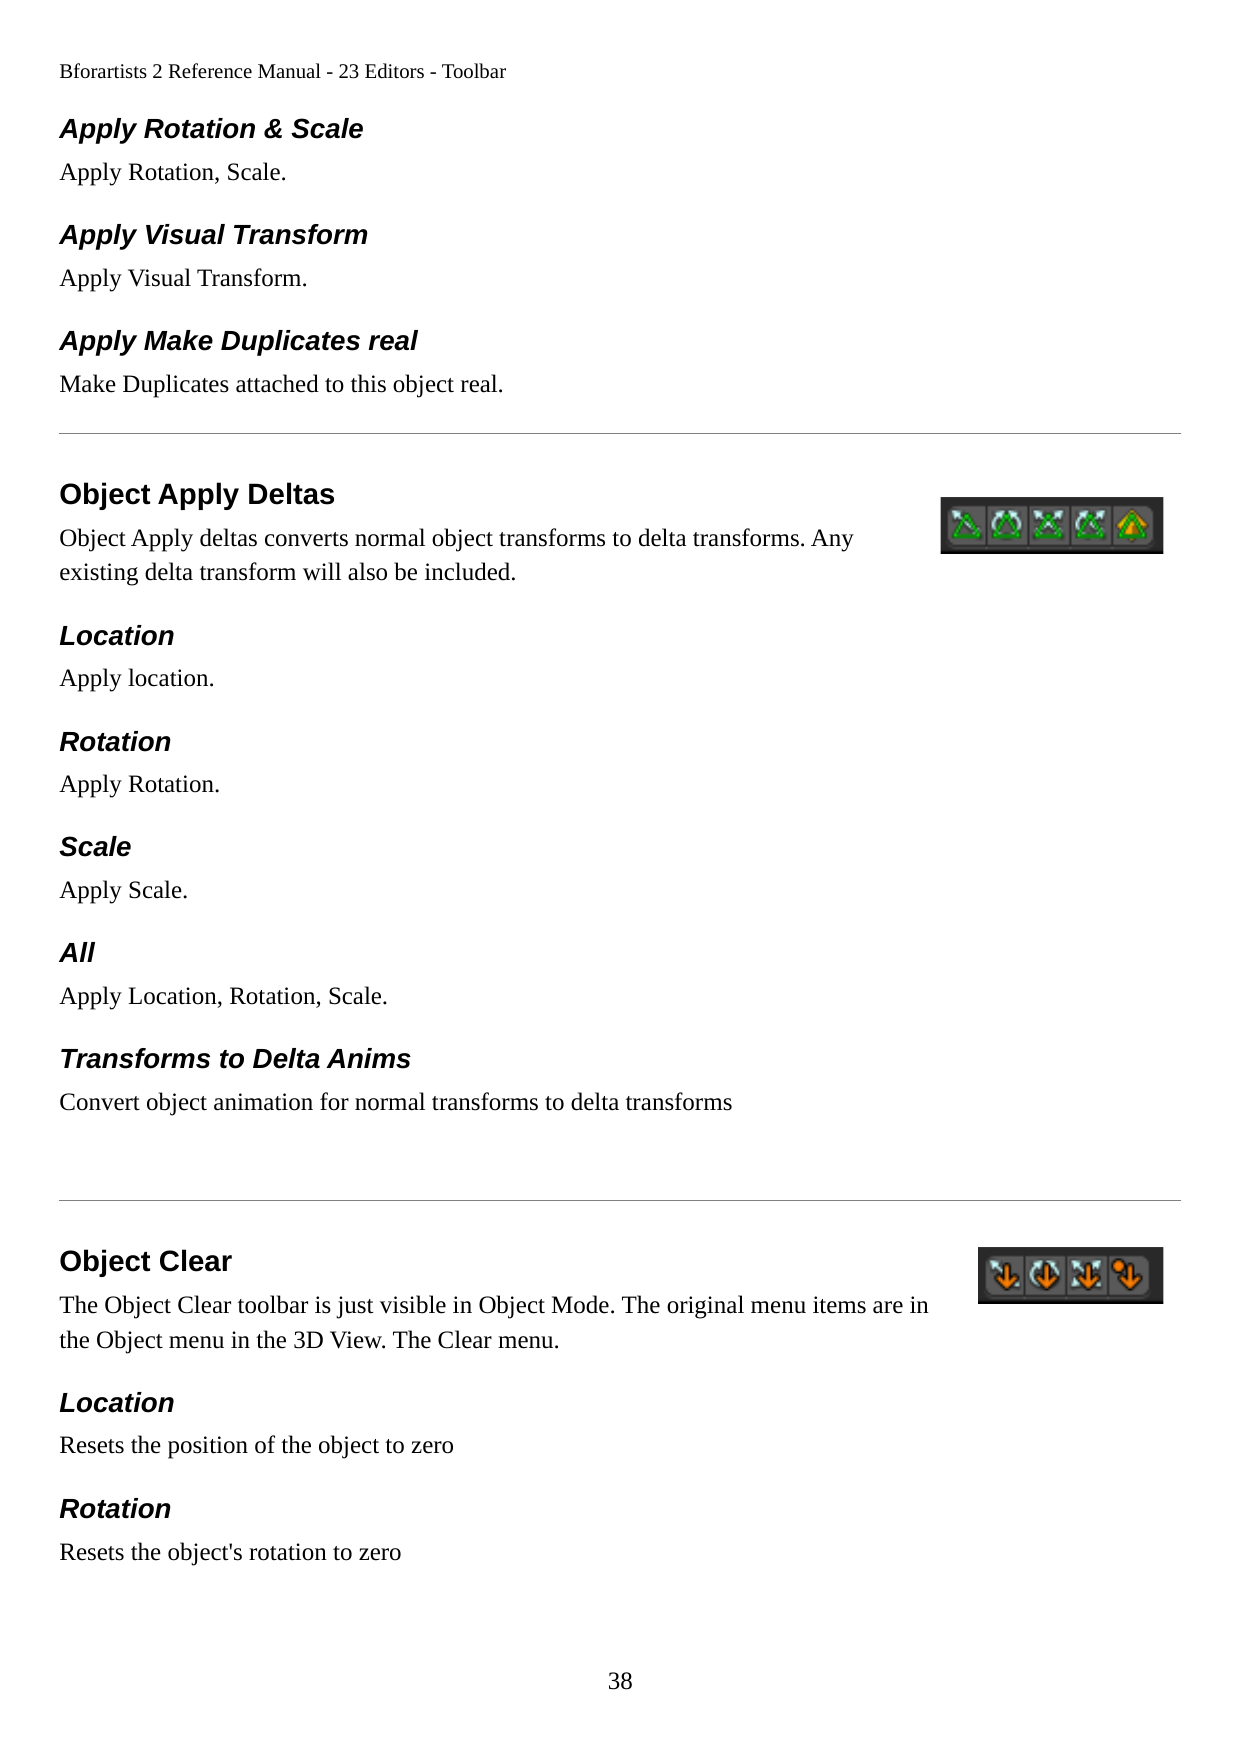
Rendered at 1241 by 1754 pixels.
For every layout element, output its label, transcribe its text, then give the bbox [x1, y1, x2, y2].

text Apply Scale. [59, 875, 1181, 904]
text Apply Visual Transform. [59, 263, 1181, 292]
subtitle Apply Rotation & Scale [59, 113, 1181, 144]
text Apply Rotation. [59, 769, 1181, 798]
subtitle Object Clear [59, 1244, 1181, 1278]
subtitle Object Apply Deltas [59, 477, 1181, 510]
text Make Duplicates attached to this object real. [59, 369, 1181, 398]
text Apply location. [59, 663, 1181, 692]
subtitle Scale [59, 831, 1181, 863]
subtitle Apply Visual Transform [59, 218, 1181, 250]
text Convert object animation for normal transforms to delta transforms [59, 1087, 1181, 1116]
text Resets the object's rotation to zero [59, 1537, 1181, 1565]
text Resets the position of the object to zero [59, 1431, 1181, 1459]
picture [940, 497, 1164, 554]
text Object Apply deltas converts normal object transforms to delta transforms. Any existing delta transform will also be included. [59, 523, 1181, 586]
subtitle Apply Make Duplicates real [59, 324, 1181, 356]
subtitle Location [59, 619, 1181, 651]
picture [978, 1247, 1164, 1304]
subtitle All [59, 937, 1181, 969]
subtitle Location [59, 1386, 1181, 1418]
text The Object Clear toolbar is just visible in Object Mode. The original menu items are in the Object menu in the 3D View. The Clear menu. [59, 1290, 1181, 1353]
text Apply Location, Rotation, Scale. [59, 981, 1181, 1010]
subtitle Rotation [59, 1492, 1181, 1524]
subtitle Rotation [59, 725, 1181, 757]
subtitle Transforms to Delta Anims [59, 1043, 1181, 1074]
text Apply Rotation, Scale. [59, 157, 1181, 186]
